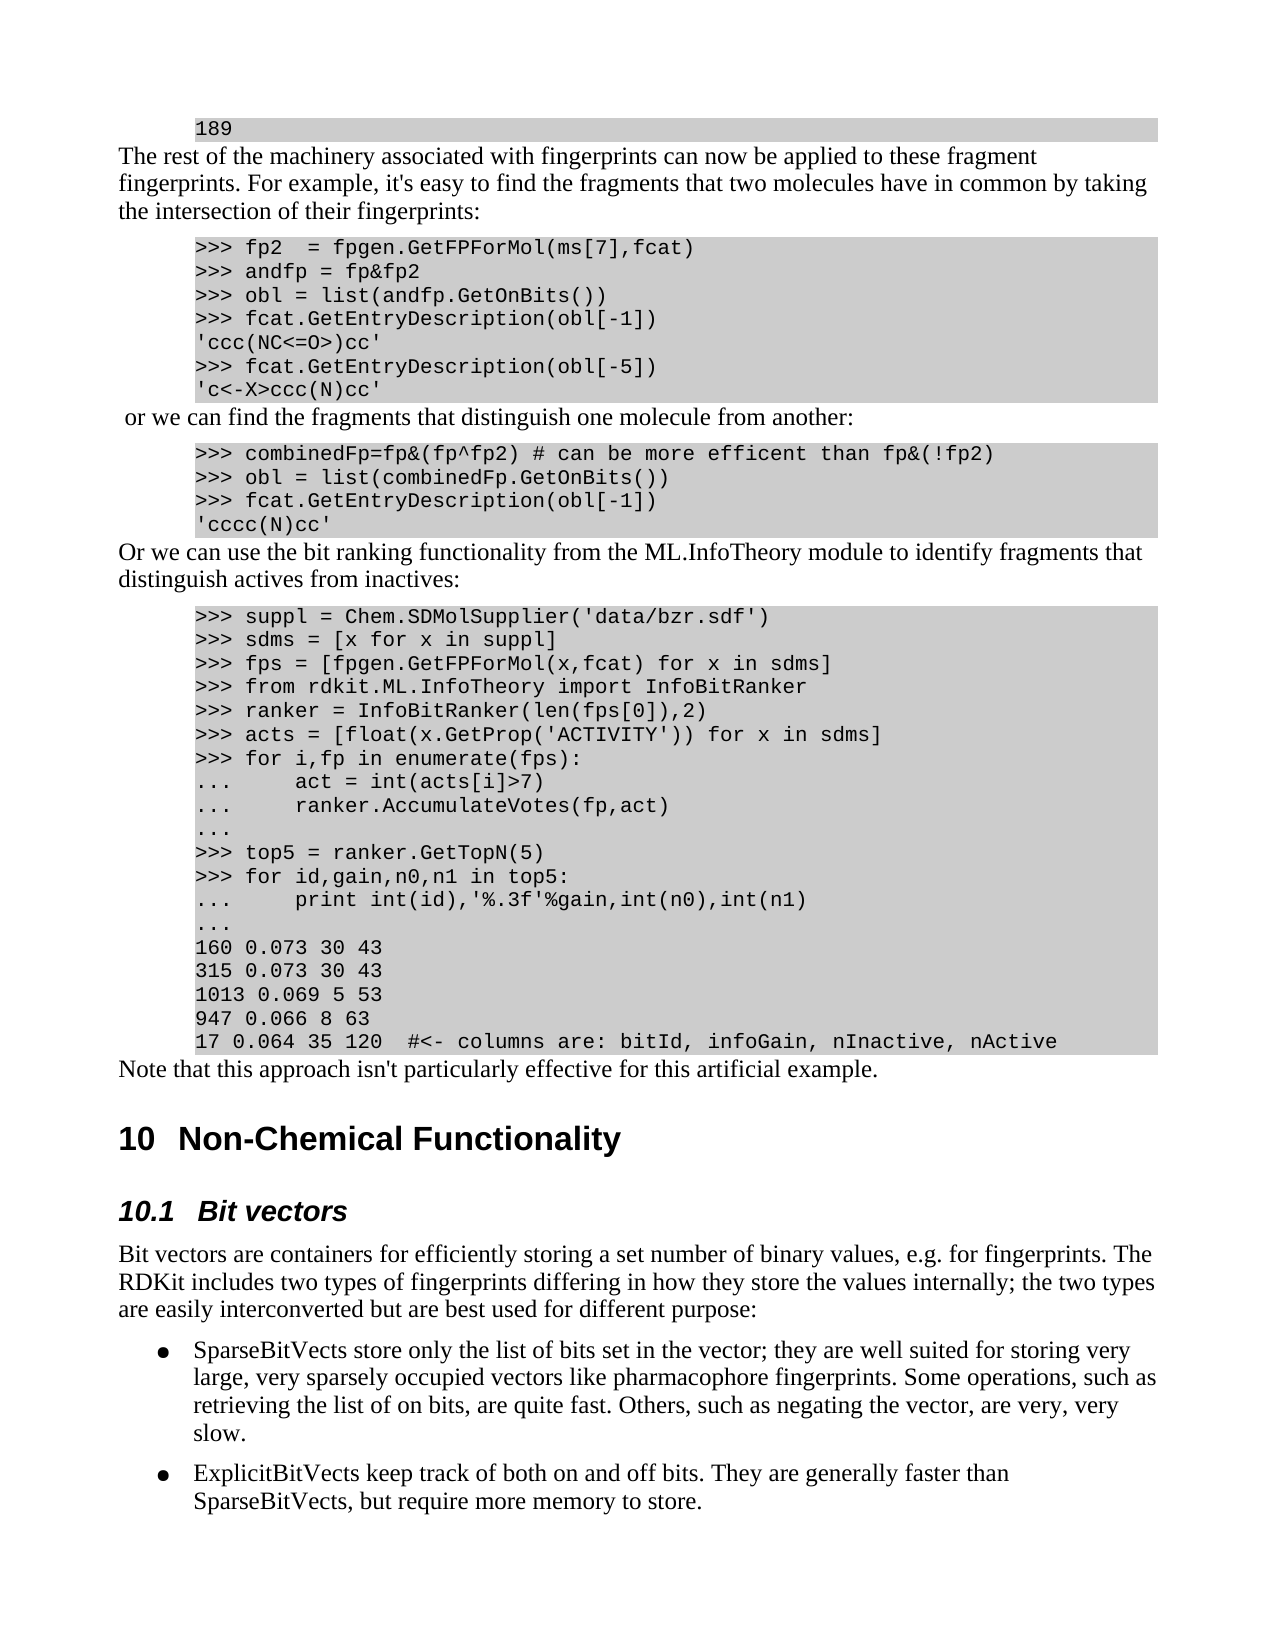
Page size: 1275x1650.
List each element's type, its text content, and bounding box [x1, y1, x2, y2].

text 160 0.073 30 43 [195, 937, 1158, 960]
text >>> fcat.GetEntryDescription(obl[-1]) [195, 308, 1158, 332]
text 947 0.066 8 63 [195, 1008, 1158, 1031]
text ... act = int(acts[i]>7) [195, 771, 1158, 795]
text ... [195, 818, 1158, 842]
text >>> obl = list(combinedFp.GetOnBits()) [195, 467, 1158, 490]
subtitle Bit vectors [118, 1195, 1157, 1228]
text 'ccc(NC<=O>)cc' [195, 332, 1158, 356]
text >>> for id,gain,n0,n1 in top5: [195, 866, 1158, 889]
text 'c<-X>ccc(N)cc' [195, 379, 1158, 403]
text or we can find the fragments that distinguish one molecule from another: [118, 403, 1157, 431]
list ExplicitBitVects keep track of both on and off bits. They are generally faster than SparseBitVects, but require more memory to store. [156, 1459, 1157, 1514]
text >>> obl = list(andfp.GetOnBits()) [195, 285, 1158, 308]
text 'cccc(N)cc' [195, 514, 1158, 538]
text Or we can use the bit ranking functionality from the ML.InfoTheory module to identify fragments that distinguish actives from inactives: [118, 538, 1157, 593]
text >>> fp2 = fpgen.GetFPForMol(ms[7],fcat) [195, 237, 1158, 261]
text >>> fcat.GetEntryDescription(obl[-5]) [195, 356, 1158, 379]
text >>> fps = [fpgen.GetFPForMol(x,fcat) for x in sdms] [195, 653, 1158, 677]
text 1013 0.069 5 53 [195, 984, 1158, 1008]
text >>> combinedFp=fp&(fp^fp2) # can be more efficent than fp&(!fp2) [195, 443, 1158, 467]
text ... print int(id),'%.3f'%gain,int(n0),int(n1) [195, 889, 1158, 913]
text 315 0.073 30 43 [195, 960, 1158, 984]
text >>> fcat.GetEntryDescription(obl[-1]) [195, 490, 1158, 514]
text 17 0.064 35 120 #<- columns are: bitId, infoGain, nInactive, nActive [195, 1031, 1158, 1055]
text 189 [195, 118, 1158, 142]
text >>> andfp = fp&fp2 [195, 261, 1158, 285]
list SparseBitVects store only the list of bits set in the vector; they are well suited for storing very large, very sparsely occupied vectors like pharmacophore fingerprints. Some operations, such as retrieving the list of on bits, are quite fast. Others, such as negating the vector, are very, very slow. [156, 1336, 1157, 1447]
text >>> ranker = InfoBitRanker(len(fps[0]),2) [195, 700, 1158, 724]
text >>> suppl = Chem.SDMolSupplier('data/bzr.sdf') [195, 606, 1158, 629]
text Note that this approach isn't particularly effective for this artificial example. [118, 1055, 1157, 1083]
subtitle Non-Chemical Functionality [118, 1120, 1157, 1158]
text >>> from rdkit.ML.InfoTheory import InfoBitRanker [195, 677, 1158, 700]
text >>> sdms = [x for x in suppl] [195, 629, 1158, 653]
text >>> acts = [float(x.GetProp('ACTIVITY')) for x in sdms] [195, 724, 1158, 747]
text >>> top5 = ranker.GetTopN(5) [195, 842, 1158, 866]
text >>> for i,fp in enumerate(fps): [195, 747, 1158, 771]
text The rest of the machinery associated with fingerprints can now be applied to these fragment fingerprints. For example, it's easy to find the fragments that two molecules have in common by taking the intersection of their fingerprints: [118, 142, 1157, 225]
text ... [195, 913, 1158, 937]
text ... ranker.AccumulateVotes(fp,act) [195, 795, 1158, 818]
text Bit vectors are containers for efficiently storing a set number of binary values, e.g. for fingerprints. The RDKit includes two types of fingerprints differing in how they store the values internally; the two types are easily interconverted but are best used for different purpose: [118, 1240, 1157, 1323]
